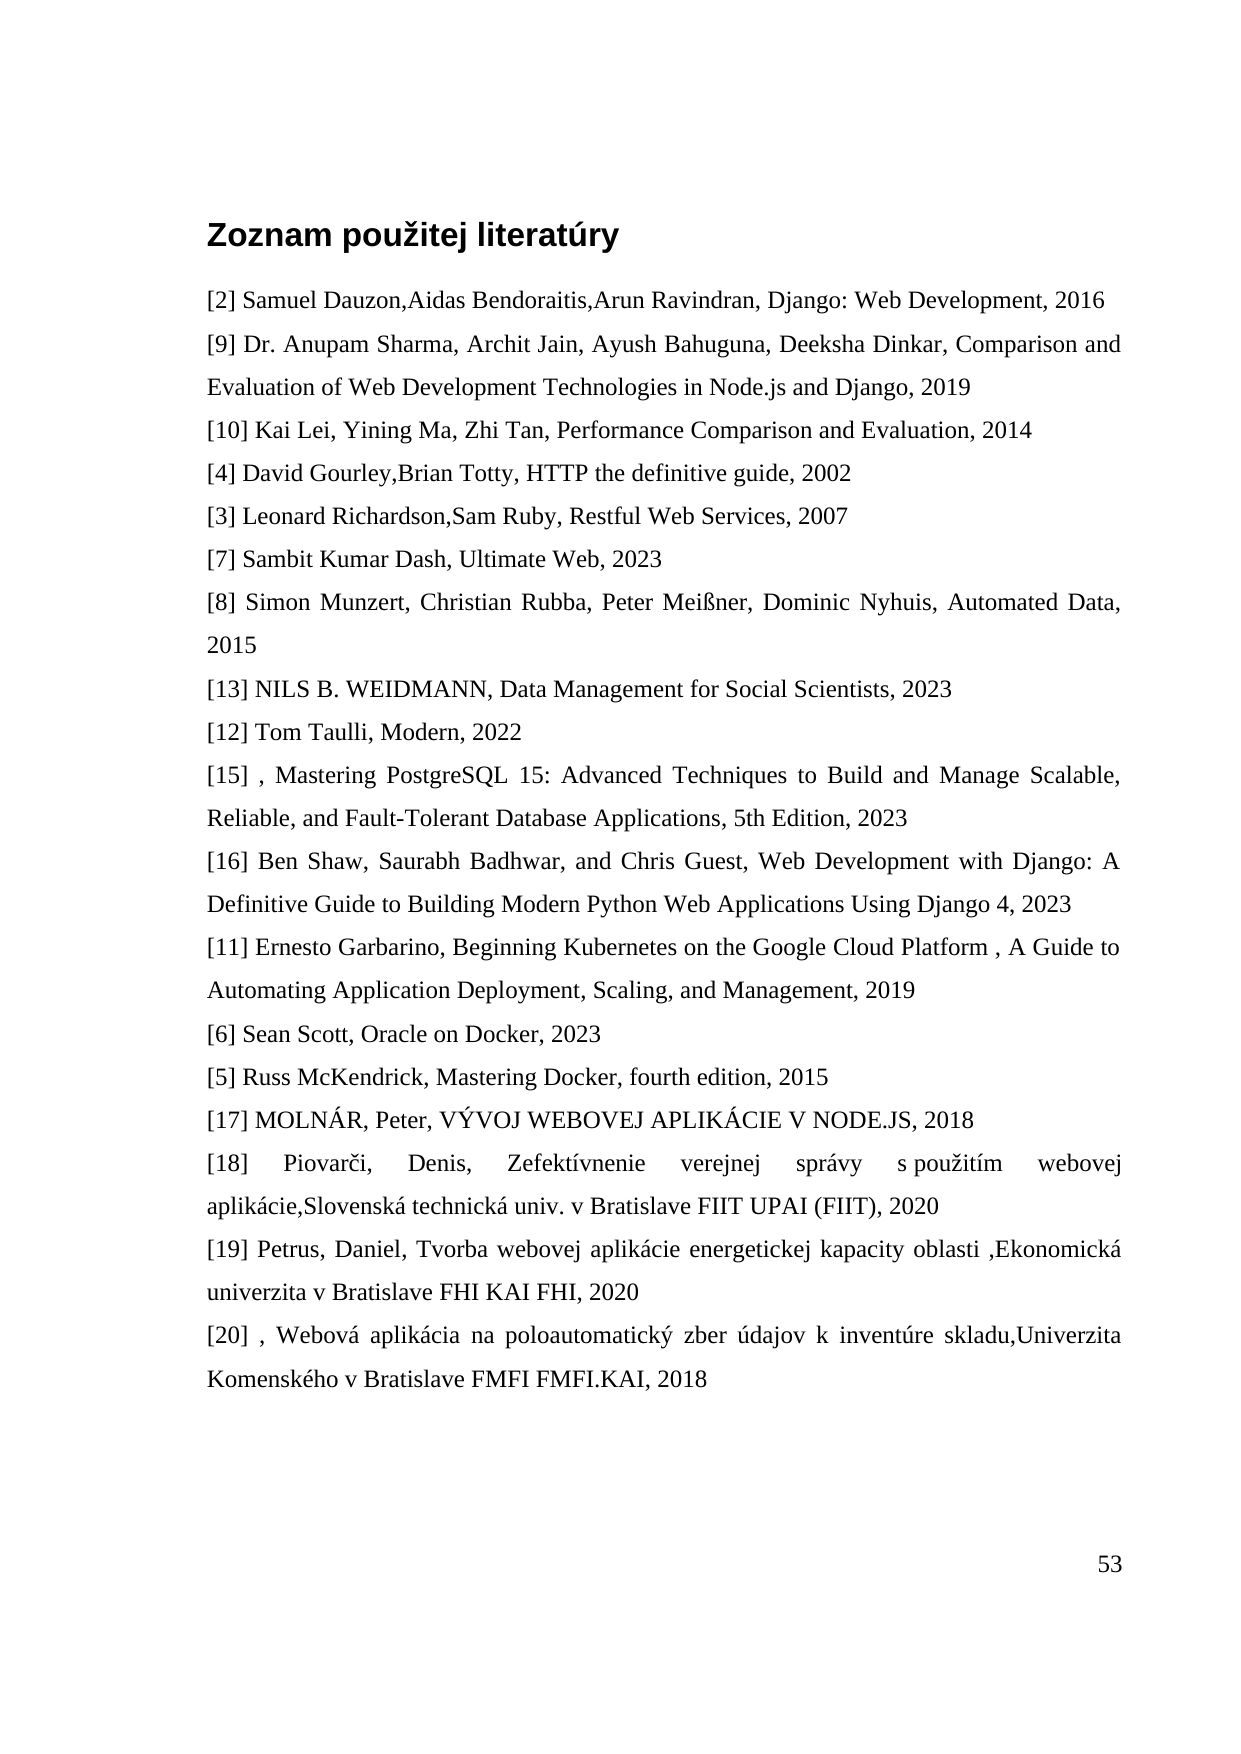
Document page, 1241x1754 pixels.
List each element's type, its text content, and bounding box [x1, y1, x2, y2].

text [9] Dr. Anupam Sharma, Archit Jain, Ayush Bahuguna, Deeksha Dinkar, Comparison and Evaluation of Web Development Technologies in Node.js and Django, 2019 [207, 329, 1122, 401]
text [15] , Mastering PostgreSQL 15: Advanced Techniques to Build and Manage Scalable, Reliable, and Fault-Tolerant Database Applications, 5th Edition, 2023 [207, 760, 1122, 832]
text [13] NILS B. WEIDMANN, Data Management for Social Scientists, 2023 [207, 674, 1122, 702]
text [3] Leonard Richardson,Sam Ruby, Restful Web Services, 2007 [207, 501, 1122, 530]
text [4] David Gourley,Brian Totty, HTTP the definitive guide, 2002 [207, 458, 1122, 487]
text [12] Tom Taulli, Modern, 2022 [207, 717, 1122, 746]
subtitle Zoznam použitej literatúry [207, 216, 1122, 254]
text [8] Simon Munzert, Christian Rubba, Peter Meißner, Dominic Nyhuis, Automated Data, 2015 [207, 587, 1122, 659]
text [6] Sean Scott, Oracle on Docker, 2023 [207, 1019, 1122, 1047]
text [7] Sambit Kumar Dash, Ultimate Web, 2023 [207, 544, 1122, 573]
text [11] Ernesto Garbarino, Beginning Kubernetes on the Google Cloud Platform , A Guide to Automating Application Deployment, Scaling, and Management, 2019 [207, 932, 1122, 1004]
text [17] MOLNÁR, Peter, VÝVOJ WEBOVEJ APLIKÁCIE V NODE.JS, 2018 [207, 1105, 1122, 1134]
text [2] Samuel Dauzon,Aidas Bendoraitis,Arun Ravindran, Django: Web Development, 2016 [207, 286, 1122, 314]
text [10] Kai Lei, Yining Ma, Zhi Tan, Performance Comparison and Evaluation, 2014 [207, 415, 1122, 444]
text [20] , Webová aplikácia na poloautomatický zber údajov k inventúre skladu,Univerzita Komenského v Bratislave FMFI FMFI.KAI, 2018 [207, 1321, 1122, 1392]
text [16] Ben Shaw, Saurabh Badhwar, and Chris Guest, Web Development with Django: A Definitive Guide to Building Modern Python Web Applications Using Django 4, 2023 [207, 846, 1122, 918]
text [5] Russ McKendrick, Mastering Docker, fourth edition, 2015 [207, 1062, 1122, 1091]
text [19] Petrus, Daniel, Tvorba webovej aplikácie energetickej kapacity oblasti ,Ekonomická univerzita v Bratislave FHI KAI FHI, 2020 [207, 1234, 1122, 1306]
text [18] Piovarči, Denis, Zefektívnenie verejnej správy s použitím webovej aplikácie,Slovenská technická univ. v Bratislave FIIT UPAI (FIIT), 2020 [207, 1148, 1122, 1220]
